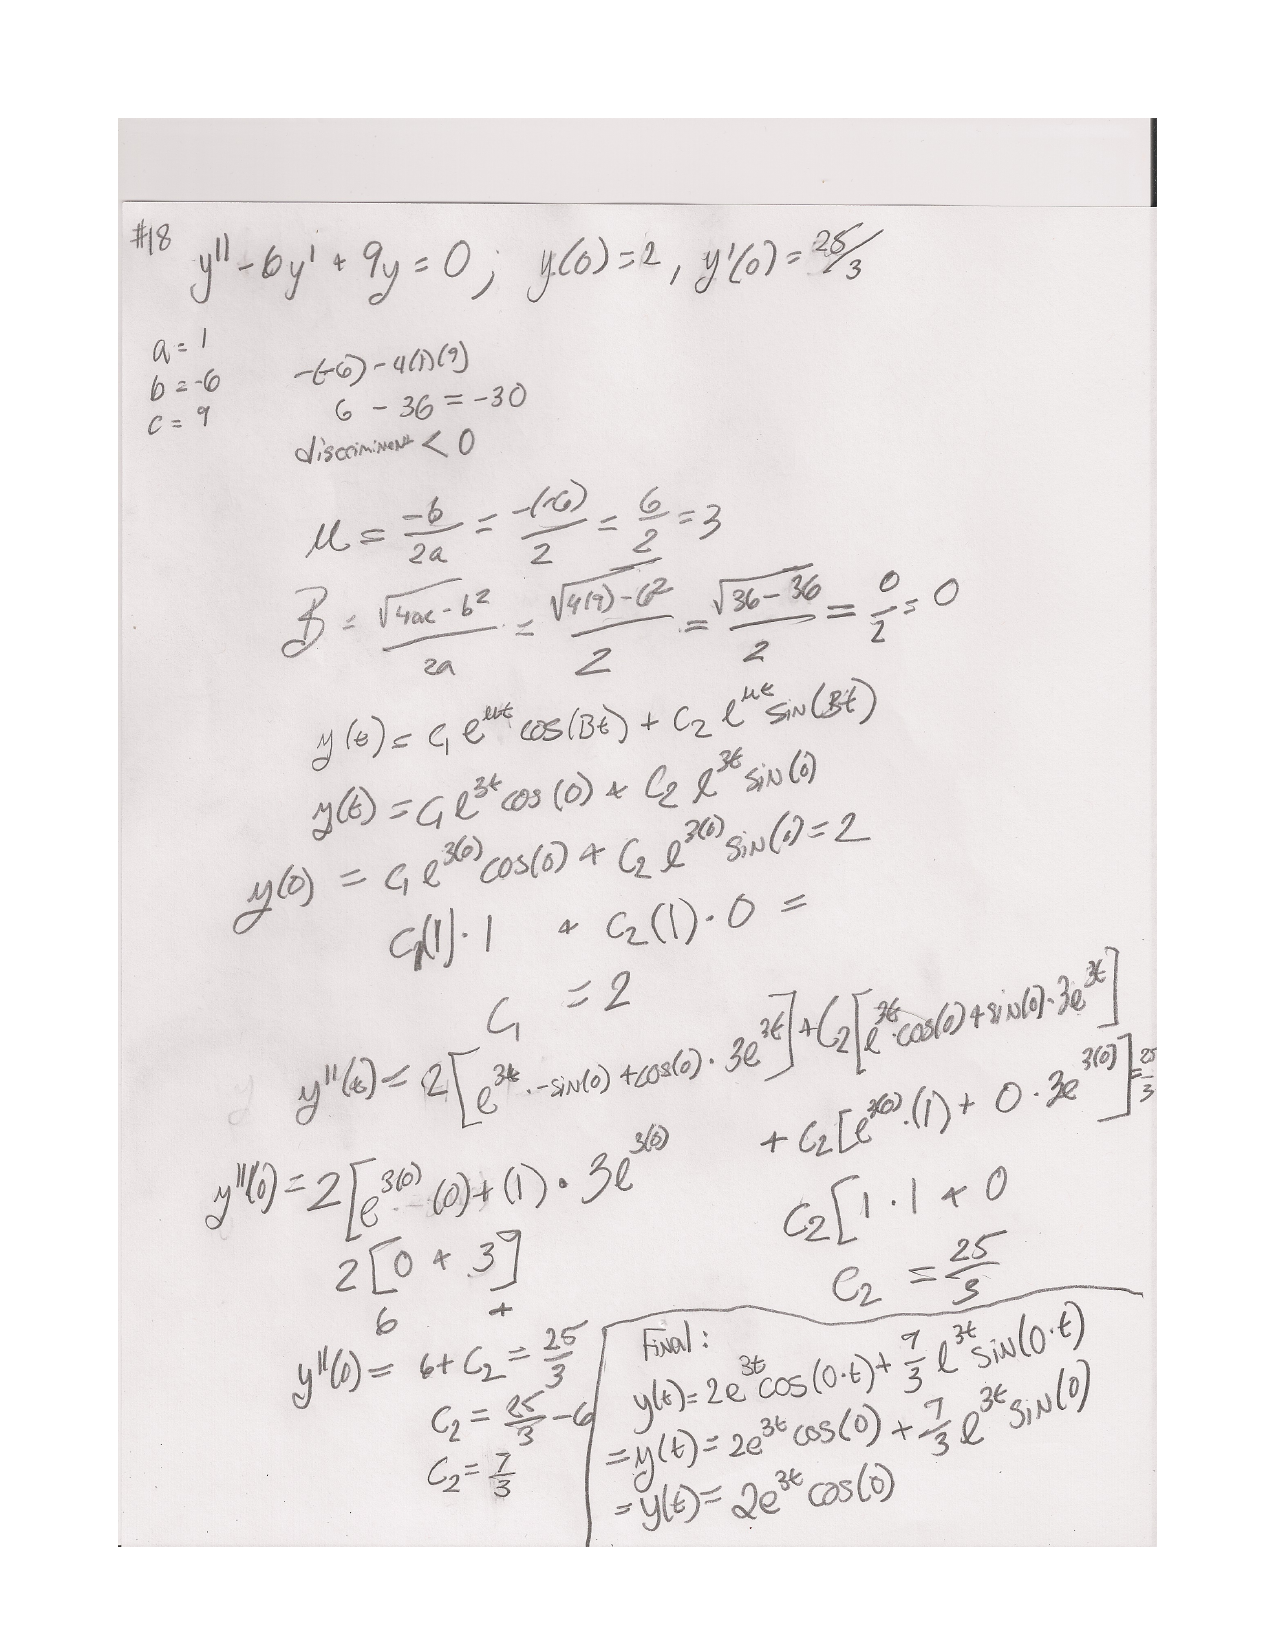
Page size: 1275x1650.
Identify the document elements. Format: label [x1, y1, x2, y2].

picture [118, 118, 1157, 1547]
